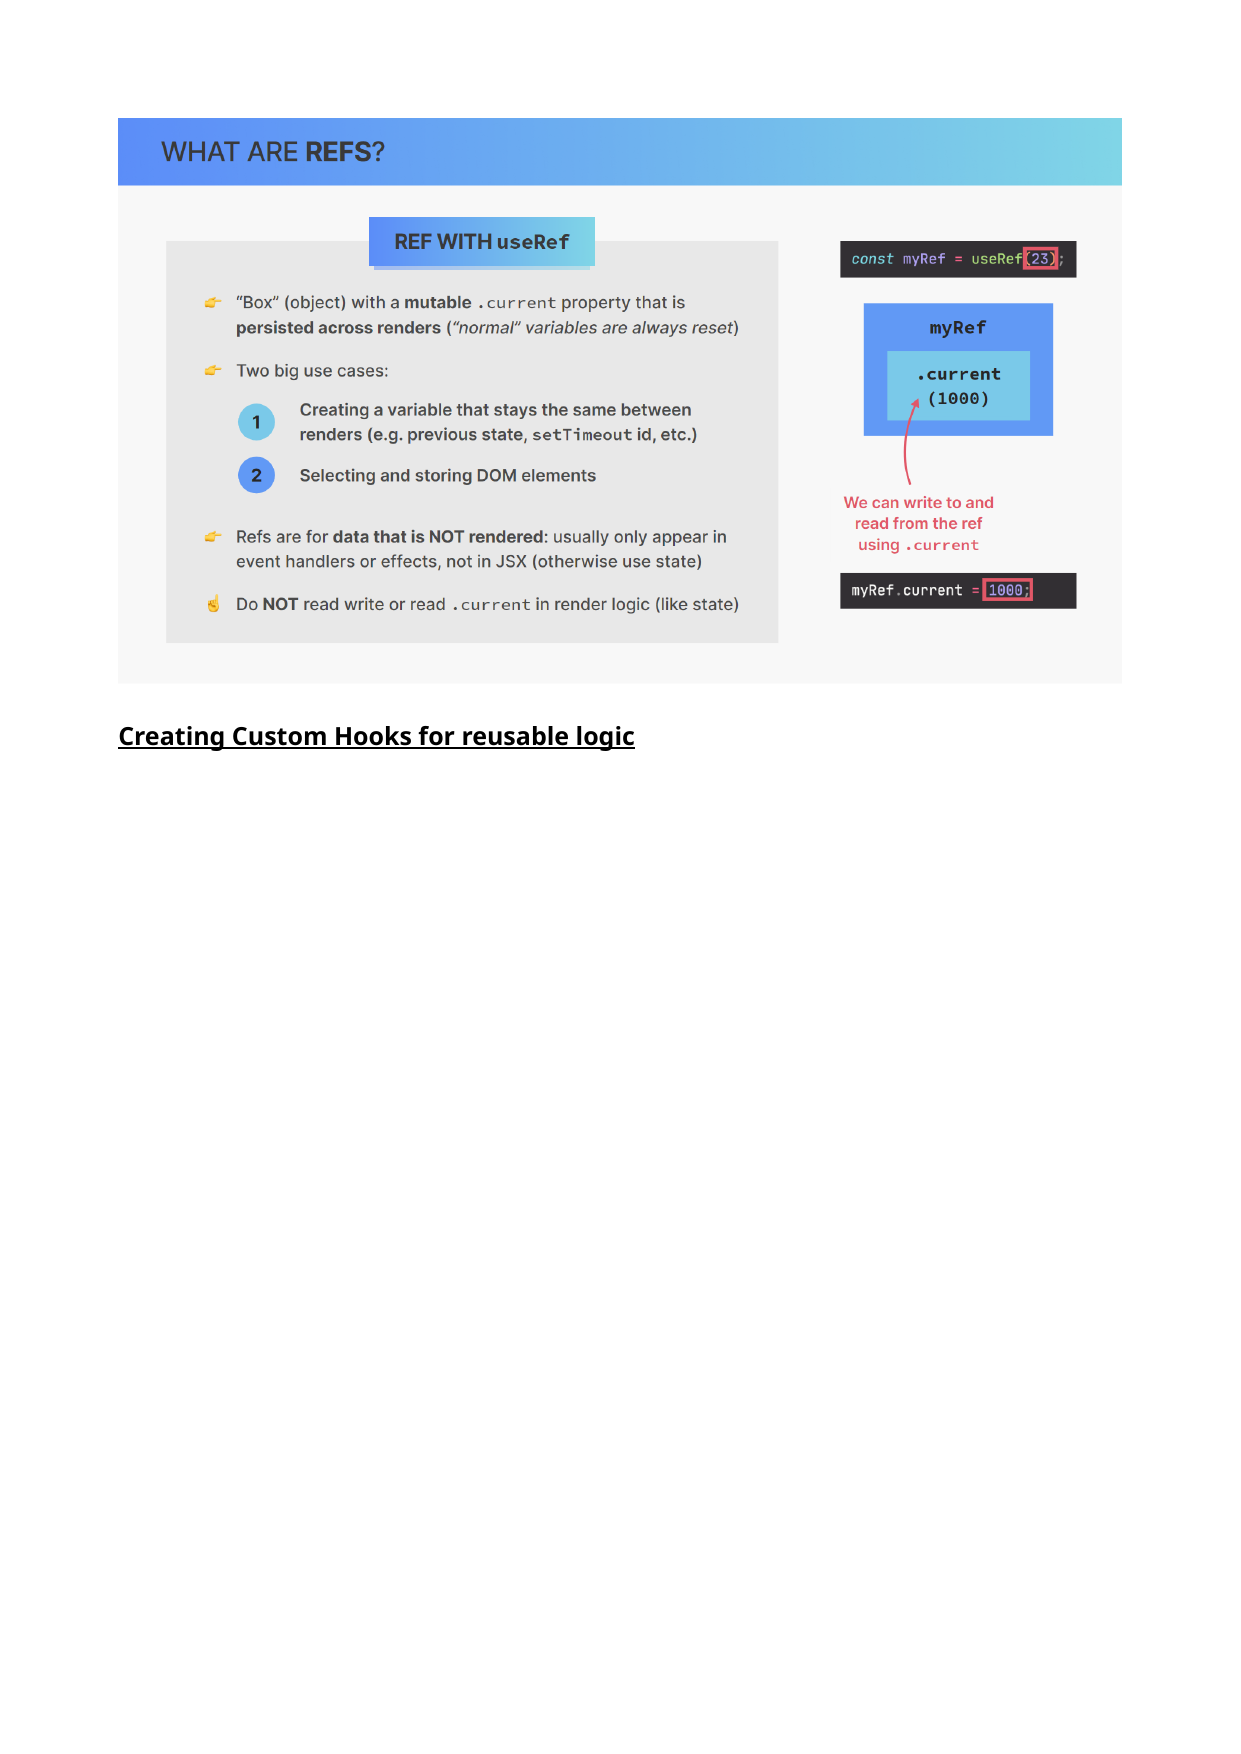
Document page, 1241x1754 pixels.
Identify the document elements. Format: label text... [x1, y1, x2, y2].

text Creating Custom Hooks for reusable logic [118, 718, 1122, 752]
picture [118, 118, 1122, 684]
